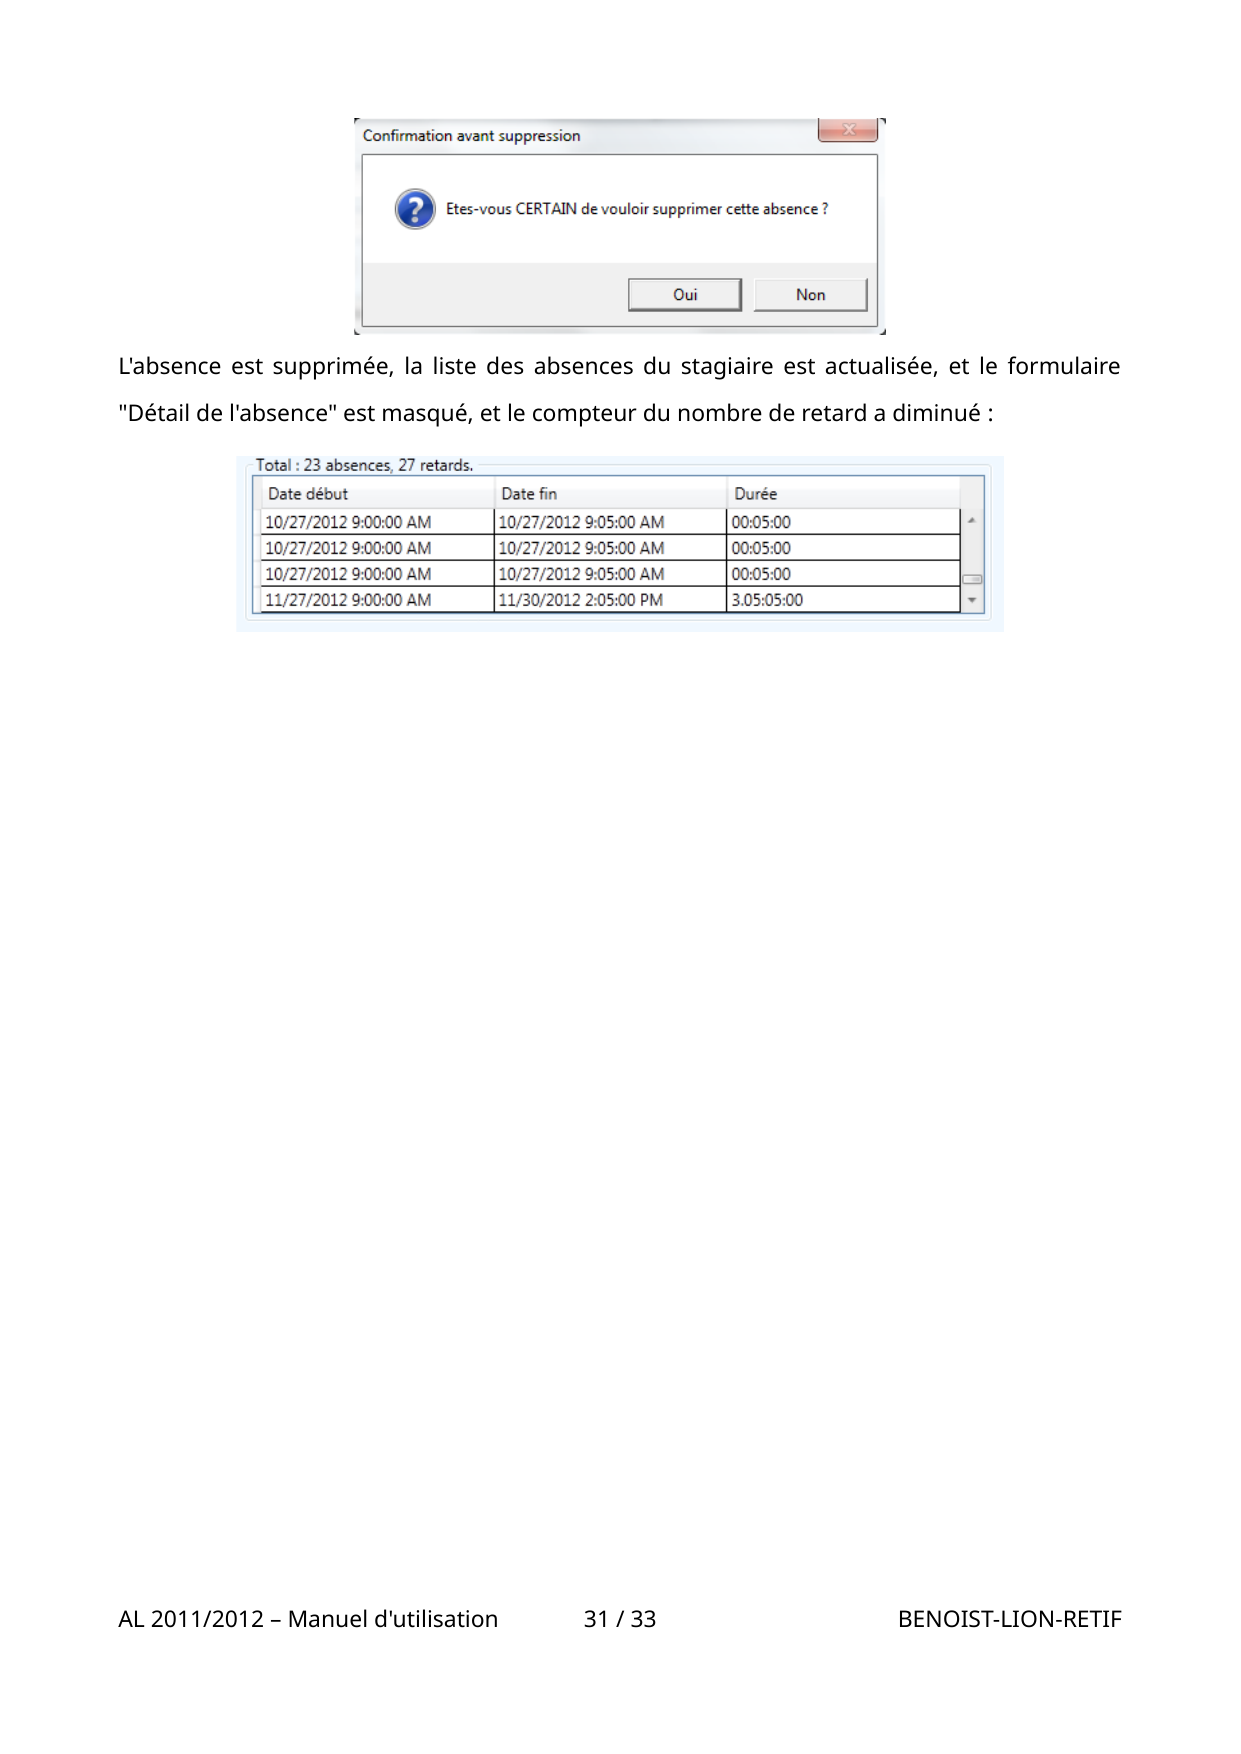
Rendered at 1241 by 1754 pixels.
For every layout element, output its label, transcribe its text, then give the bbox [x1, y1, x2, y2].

picture [354, 118, 886, 335]
text L'absence est supprimée, la liste des absences du stagiaire est actualisée, et le formulaire "Détail de l'absence" est masqué, et le compteur du nombre de retard a diminué : [118, 335, 1122, 428]
picture [236, 456, 1004, 632]
